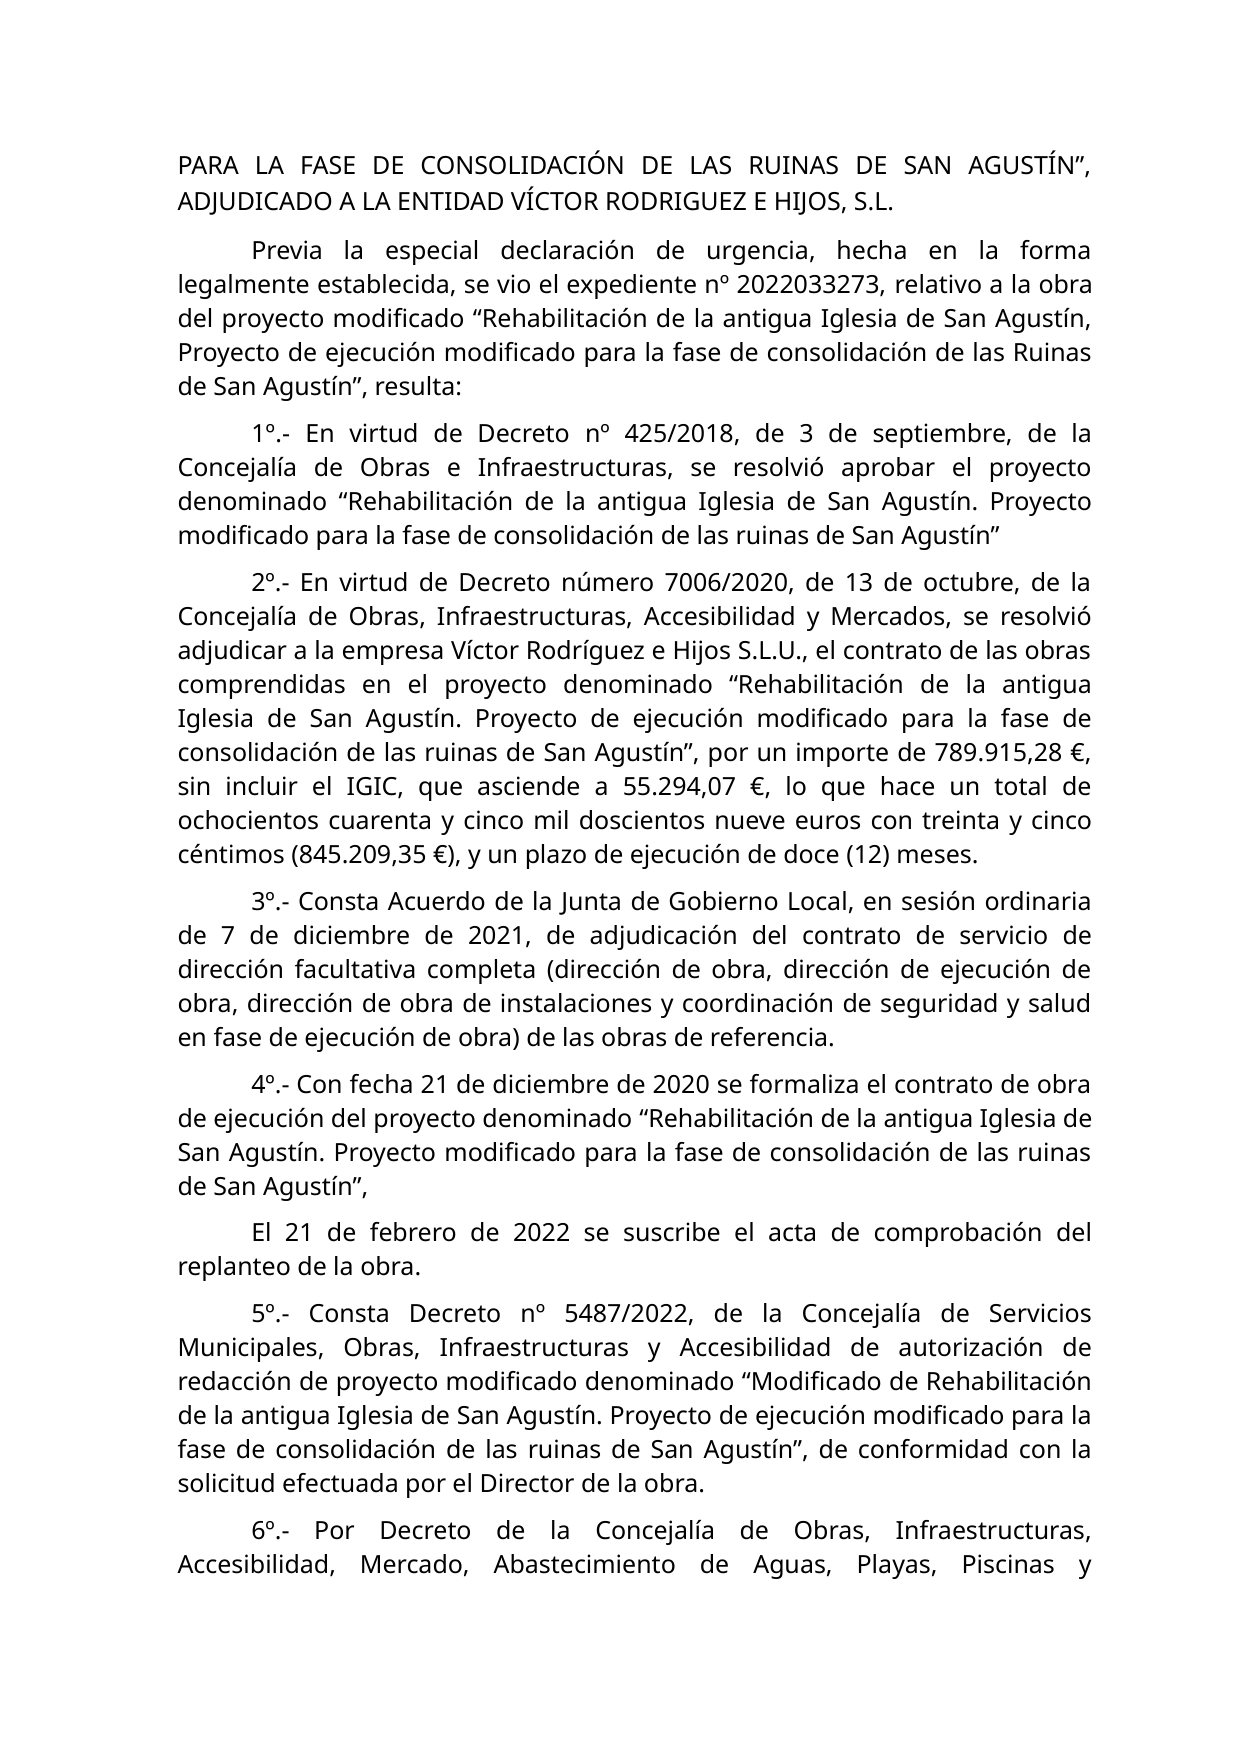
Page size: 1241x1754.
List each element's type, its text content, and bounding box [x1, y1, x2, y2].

text 5º.- Consta Decreto nº 5487/2022, de la Concejalía de Servicios Municipales, Obras, Infraestructuras y Accesibilidad de autorización de redacción de proyecto modificado denominado “Modificado de Rehabilitación de la antigua Iglesia de San Agustín. Proyecto de ejecución modificado para la fase de consolidación de las ruinas de San Agustín”, de conformidad con la solicitud efectuada por el Director de la obra. [177, 1296, 1093, 1500]
text PARA LA FASE DE CONSOLIDACIÓN DE LAS RUINAS DE SAN AGUSTÍN”, ADJUDICADO A LA ENTIDAD VÍCTOR RODRIGUEZ E HIJOS, S.L. [177, 148, 1093, 218]
text 1º.- En virtud de Decreto nº 425/2018, de 3 de septiembre, de la Concejalía de Obras e Infraestructuras, se resolvió aprobar el proyecto denominado “Rehabilitación de la antigua Iglesia de San Agustín. Proyecto modificado para la fase de consolidación de las ruinas de San Agustín” [177, 416, 1093, 552]
text 2º.- En virtud de Decreto número 7006/2020, de 13 de octubre, de la Concejalía de Obras, Infraestructuras, Accesibilidad y Mercados, se resolvió adjudicar a la empresa Víctor Rodríguez e Hijos S.L.U., el contrato de las obras comprendidas en el proyecto denominado “Rehabilitación de la antigua Iglesia de San Agustín. Proyecto de ejecución modificado para la fase de consolidación de las ruinas de San Agustín”, por un importe de 789.915,28 €, sin incluir el IGIC, que asciende a 55.294,07 €, lo que hace un total de ochocientos cuarenta y cinco mil doscientos nueve euros con treinta y cinco céntimos (845.209,35 €), y un plazo de ejecución de doce (12) meses. [177, 564, 1093, 871]
text 6º.- Por Decreto de la Concejalía de Obras, Infraestructuras, Accesibilidad, Mercado, Abastecimiento de Aguas, Playas, Piscinas y [177, 1512, 1093, 1581]
text 3º.- Consta Acuerdo de la Junta de Gobierno Local, en sesión ordinaria de 7 de diciembre de 2021, de adjudicación del contrato de servicio de dirección facultativa completa (dirección de obra, dirección de ejecución de obra, dirección de obra de instalaciones y coordinación de seguridad y salud en fase de ejecución de obra) de las obras de referencia. [177, 883, 1093, 1054]
text Previa la especial declaración de urgencia, hecha en la forma legalmente establecida, se vio el expediente nº 2022033273, relativo a la obra del proyecto modificado “Rehabilitación de la antigua Iglesia de San Agustín, Proyecto de ejecución modificado para la fase de consolidación de las Ruinas de San Agustín”, resulta: [177, 233, 1093, 403]
text El 21 de febrero de 2022 se suscribe el acta de comprobación del replanteo de la obra. [177, 1215, 1093, 1283]
text 4º.- Con fecha 21 de diciembre de 2020 se formaliza el contrato de obra de ejecución del proyecto denominado “Rehabilitación de la antigua Iglesia de San Agustín. Proyecto modificado para la fase de consolidación de las ruinas de San Agustín”, [177, 1066, 1093, 1202]
